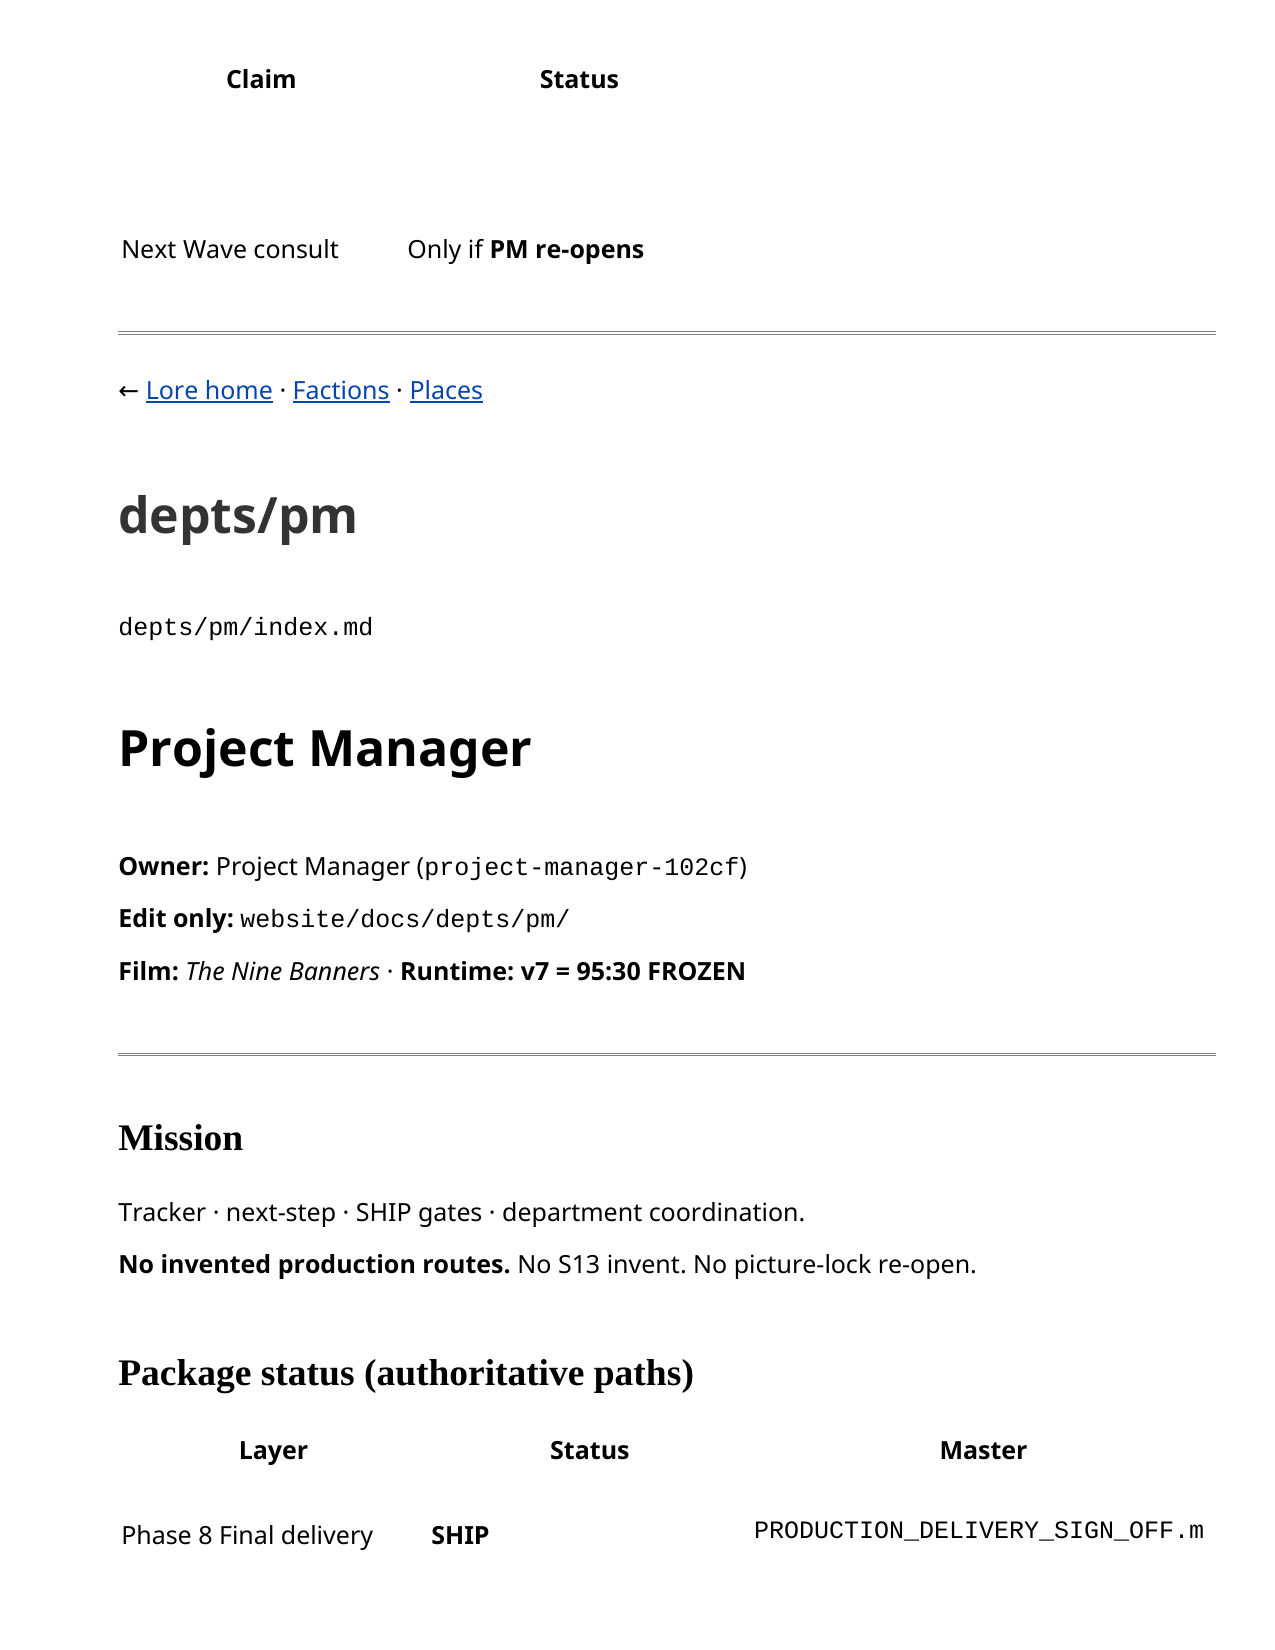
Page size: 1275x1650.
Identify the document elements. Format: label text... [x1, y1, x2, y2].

table_cell PRODUCTION_DELIVERY_SIGN_OFF.m [751, 1515, 1216, 1554]
table_cell Only if PM re-opens [404, 229, 754, 314]
text ← Lore home · Factions · Places [118, 373, 1216, 407]
table_cell [404, 144, 754, 229]
table_header Status [428, 1430, 751, 1514]
table_header Status [404, 59, 754, 144]
table_header Claim [118, 59, 404, 144]
table_cell SHIP [428, 1515, 751, 1554]
table_cell Next Wave consult [118, 229, 404, 314]
table_cell Phase 8 Final delivery [118, 1515, 428, 1554]
subtitle Mission [118, 1115, 1216, 1158]
text depts/pm/index.md [118, 615, 1216, 643]
subtitle Package status (authoritative paths) [118, 1350, 1216, 1393]
subtitle Project Manager [118, 713, 1216, 781]
title depts/pm [118, 480, 1216, 548]
table_header Master [751, 1430, 1216, 1514]
text Owner: Project Manager (project-manager-102cf) Edit only: website/docs/depts/pm/ Film: The Nine Banners · Runtime: v7 = 95:30 FROZEN [118, 848, 1216, 988]
text Tracker · next-step · SHIP gates · department coordination. No invented production routes. No S13 invent. No picture-lock re-open. [118, 1194, 1216, 1281]
table_cell [118, 144, 404, 229]
table_header Layer [118, 1430, 428, 1514]
